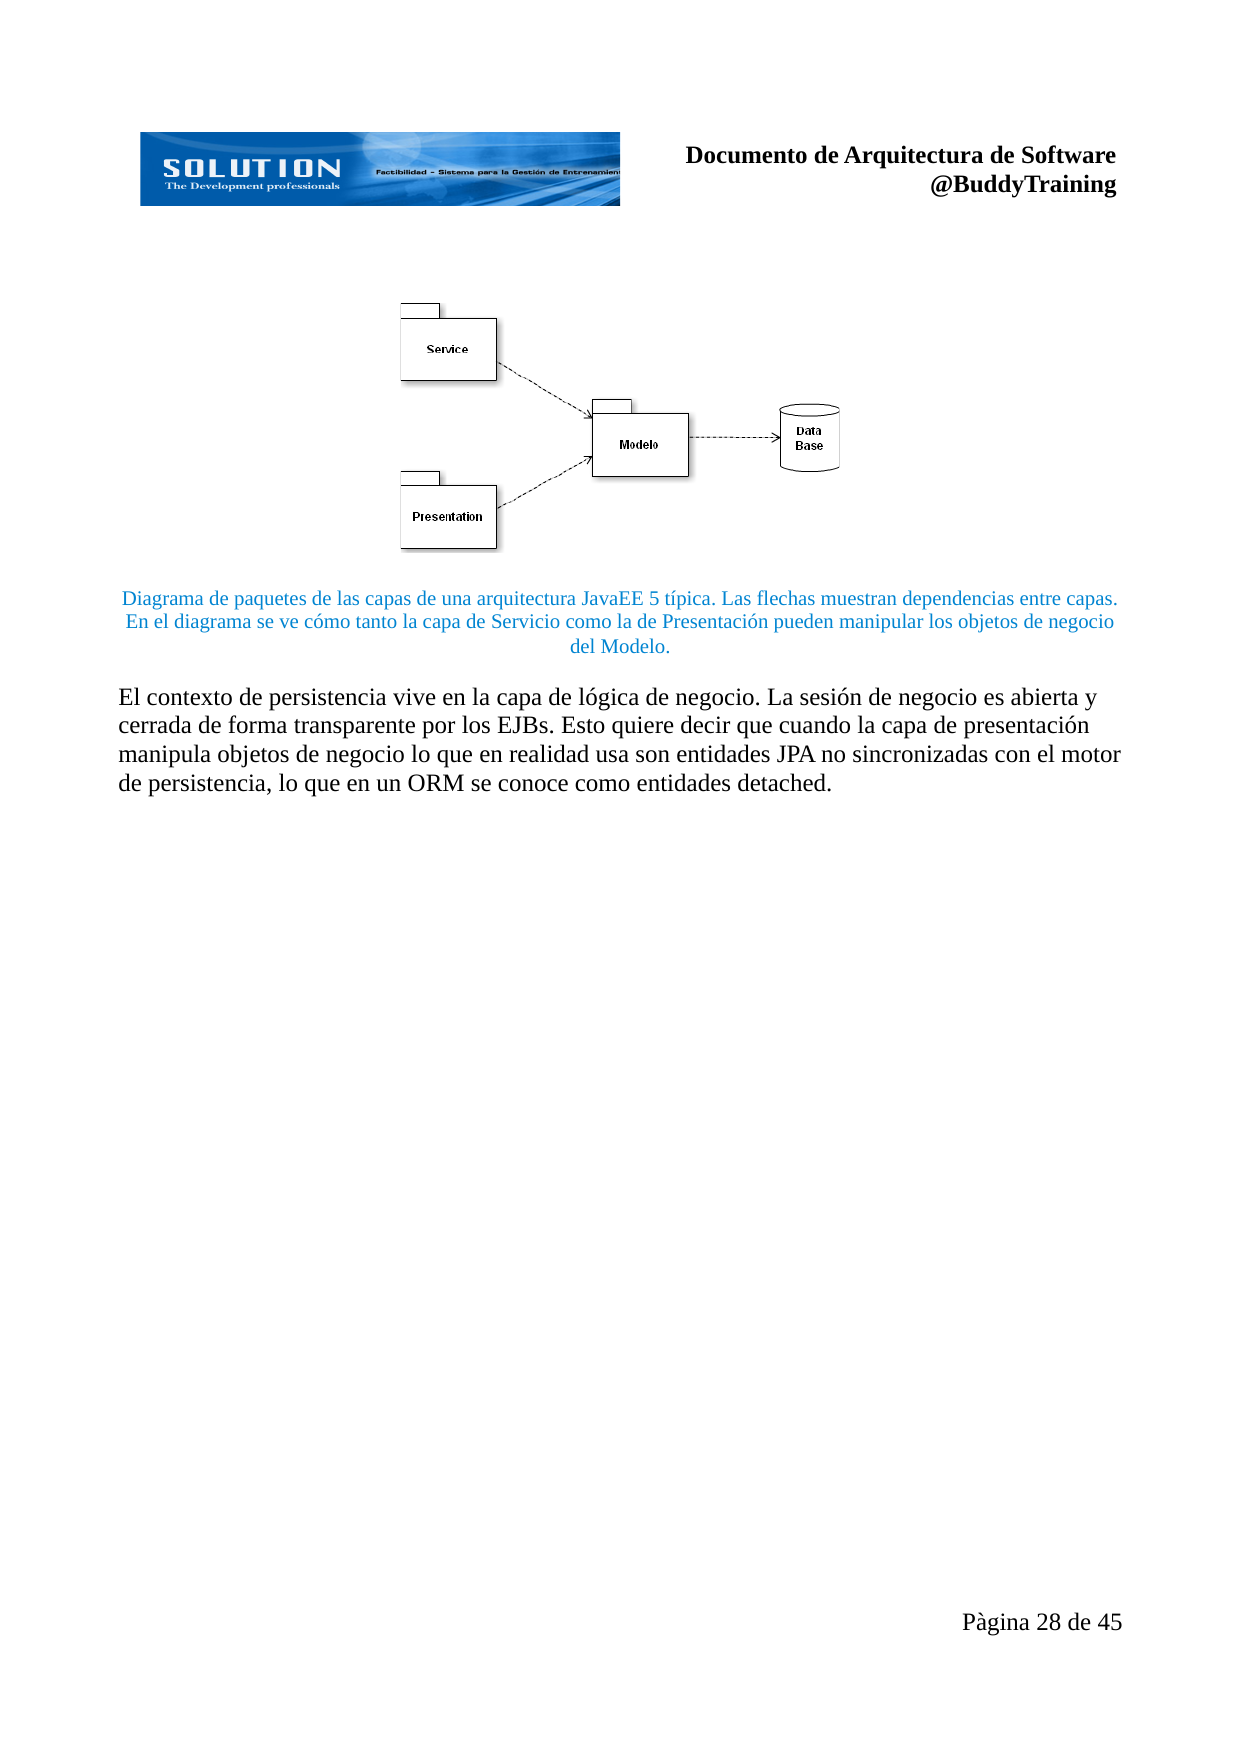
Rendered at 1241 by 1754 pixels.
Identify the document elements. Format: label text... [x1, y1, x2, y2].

picture [400, 303, 840, 553]
text Diagrama de paquetes de las capas de una arquitectura JavaEE 5 típica. Las flechas muestran dependencias entre capas. En el diagrama se ve cómo tanto la capa de Servicio como la de Presentación pueden manipular los objetos de negocio del Modelo. [118, 585, 1122, 658]
text El contexto de persistencia vive en la capa de lógica de negocio. La sesión de negocio es abierta y cerrada de forma transparente por los EJBs. Esto quiere decir que cuando la capa de presentación manipula objetos de negocio lo que en realidad usa son entidades JPA no sincronizadas con el motor de persistencia, lo que en un ORM se conoce como entidades detached. [118, 682, 1122, 797]
picture [140, 132, 621, 206]
